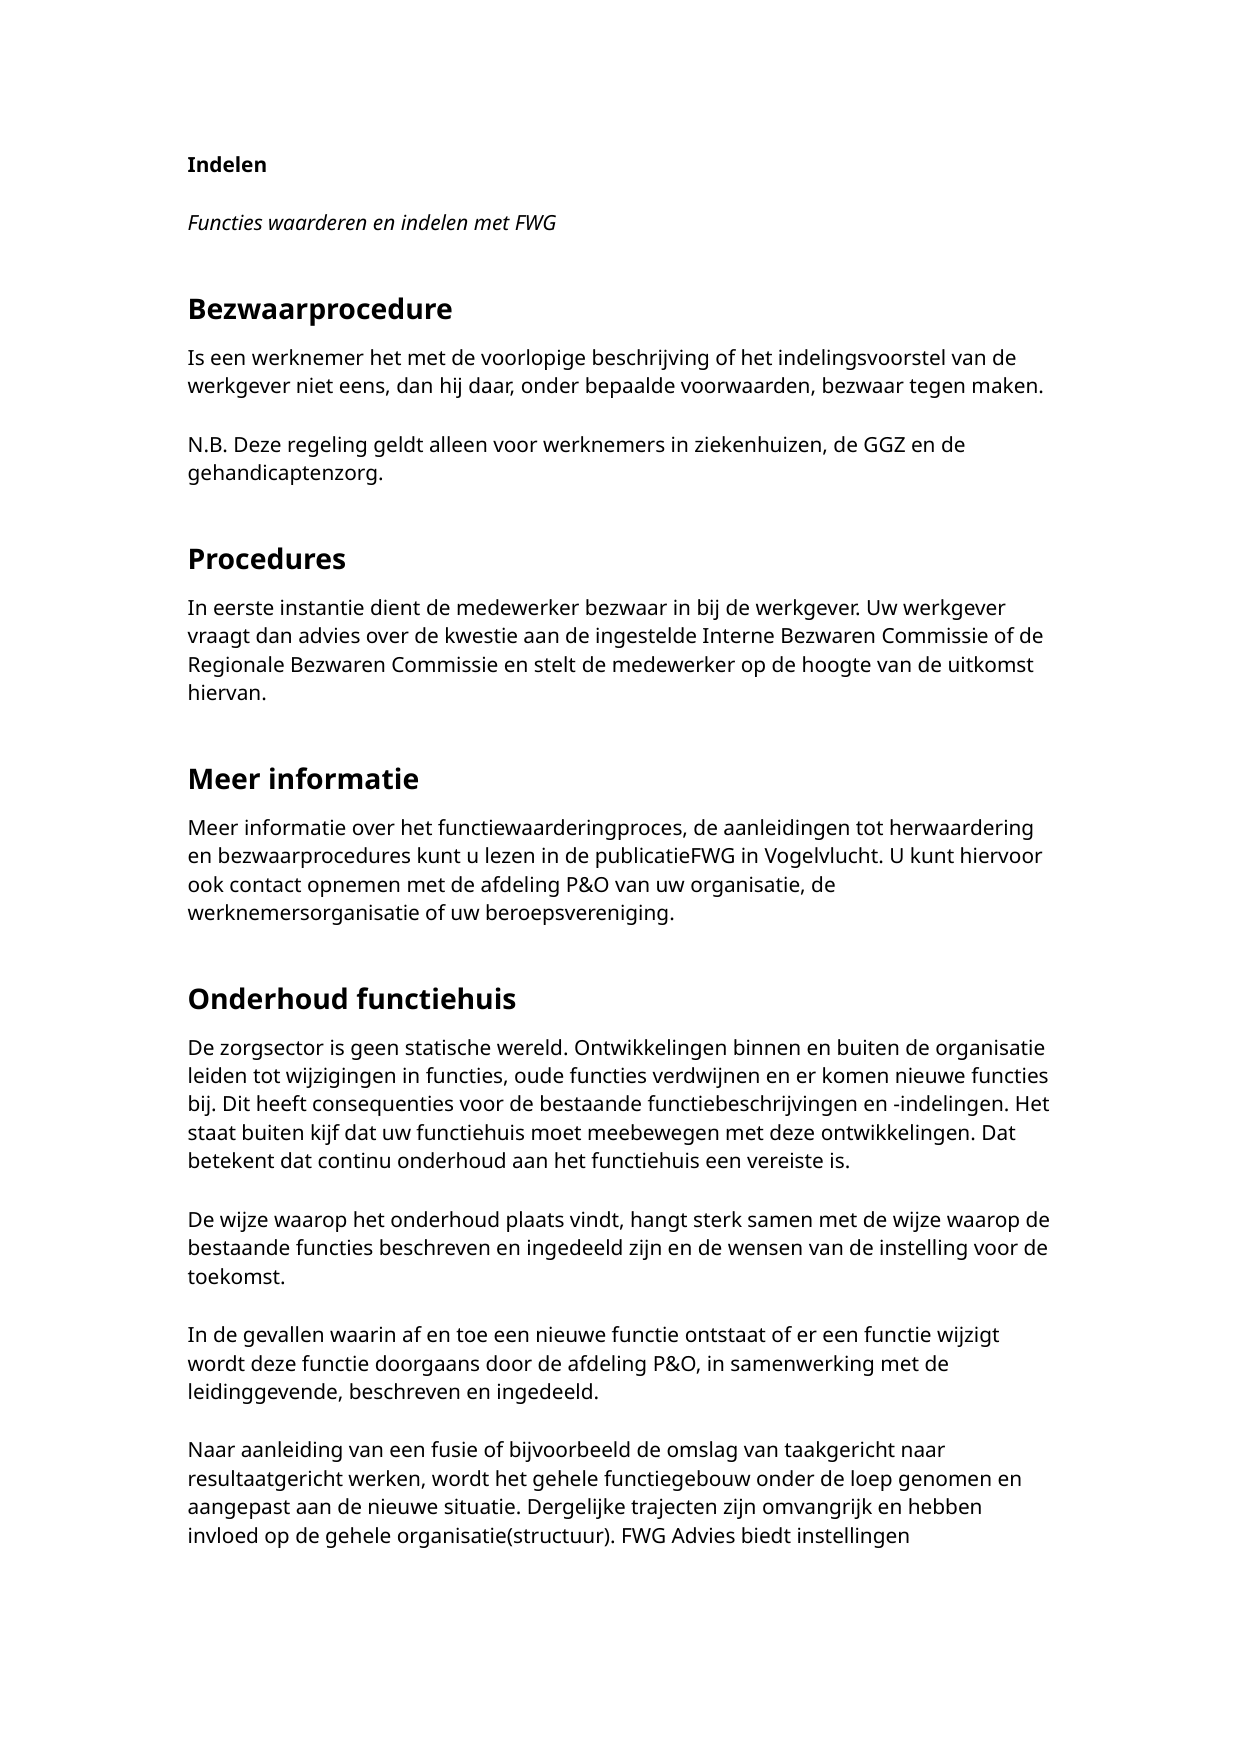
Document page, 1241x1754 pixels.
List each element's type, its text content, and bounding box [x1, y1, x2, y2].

subtitle Procedures [187, 539, 1053, 578]
text Is een werknemer het met de voorlopige beschrijving of het indelingsvoorstel van de werkgever niet eens, dan hij daar, onder bepaalde voorwaarden, bezwaar tegen maken. [187, 343, 1053, 400]
text N.B. Deze regeling geldt alleen voor werknemers in ziekenhuizen, de GGZ en de gehandicaptenzorg. [187, 430, 1053, 487]
text De wijze waarop het onderhoud plaats vindt, hangt sterk samen met de wijze waarop de bestaande functies beschreven en ingedeeld zijn en de wensen van de instelling voor de toekomst. [187, 1205, 1053, 1290]
text Meer informatie over het functiewaarderingproces, de aanleidingen tot herwaardering en bezwaarprocedures kunt u lezen in de publicatieFWG in Vogelvlucht. U kunt hiervoor ook contact opnemen met de afdeling P&O van uw organisatie, de werknemersorganisatie of uw beroepsvereniging. [187, 813, 1053, 927]
text Naar aanleiding van een fusie of bijvoorbeeld de omslag van taakgericht naar resultaatgericht werken, wordt het gehele functiegebouw onder de loep genomen en aangepast aan de nieuwe situatie. Dergelijke trajecten zijn omvangrijk en hebben invloed op de gehele organisatie(structuur). FWG Advies biedt instellingen [187, 1436, 1053, 1549]
text Functies waarderen en indelen met FWG [187, 208, 1053, 237]
text In eerste instantie dient de medewerker bezwaar in bij de werkgever. Uw werkgever vraagt dan advies over de kwestie aan de ingestelde Interne Bezwaren Commissie of de Regionale Bezwaren Commissie en stelt de medewerker op de hoogte van de uitkomst hiervan. [187, 593, 1053, 707]
text Indelen [187, 150, 1053, 178]
subtitle Onderhoud functiehuis [187, 979, 1053, 1018]
subtitle Meer informatie [187, 759, 1053, 798]
text De zorgsector is geen statische wereld. Ontwikkelingen binnen en buiten de organisatie leiden tot wijzigingen in functies, oude functies verdwijnen en er komen nieuwe functies bij. Dit heeft consequenties voor de bestaande functiebeschrijvingen en -indelingen. Het staat buiten kijf dat uw functiehuis moet meebewegen met deze ontwikkelingen. Dat betekent dat continu onderhoud aan het functiehuis een vereiste is. [187, 1033, 1053, 1175]
text In de gevallen waarin af en toe een nieuwe functie ontstaat of er een functie wijzigt wordt deze functie doorgaans door de afdeling P&O, in samenwerking met de leidinggevende, beschreven en ingedeeld. [187, 1320, 1053, 1406]
subtitle Bezwaarprocedure [187, 289, 1053, 328]
